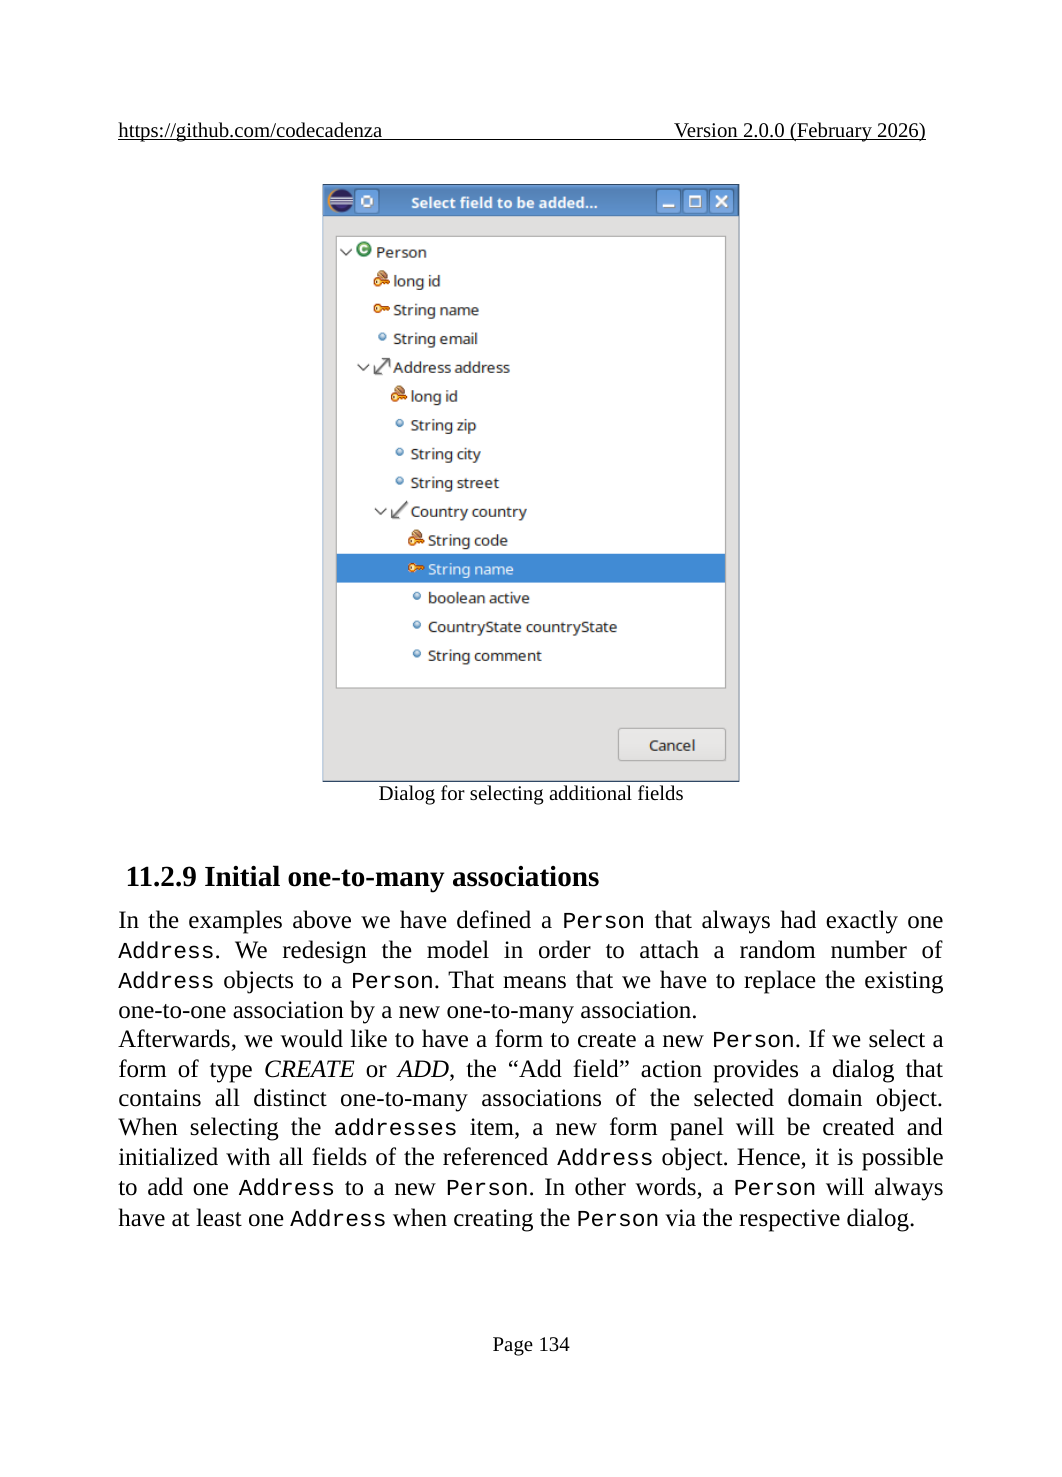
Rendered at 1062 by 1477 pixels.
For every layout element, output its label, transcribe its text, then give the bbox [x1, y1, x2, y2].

text Afterwards, we would like to have a form to create a new Person. If we select a form of type CREATE or ADD, the “Add field” action provides a dialog that contains all distinct one-to-many associations of the selected domain object. When selecting the addresses item, a new form panel will be created and initialized with all fields of the referenced Address object. Hence, it is possible to add one Address to a new Person. In other words, a Person will always have at least one Address when creating the Person via the respective dialog. [118, 1024, 944, 1233]
subtitle Initial one-to-many associations [118, 859, 944, 892]
text Dialog for selecting additional fields [322, 782, 739, 805]
picture [322, 184, 740, 782]
text In the examples above we have defined a Person that always had exactly one Address. We redesign the model in order to attach a random number of Address objects to a Person. That means that we have to replace the existing one-to-one association by a new one-to-many association. [118, 905, 944, 1024]
